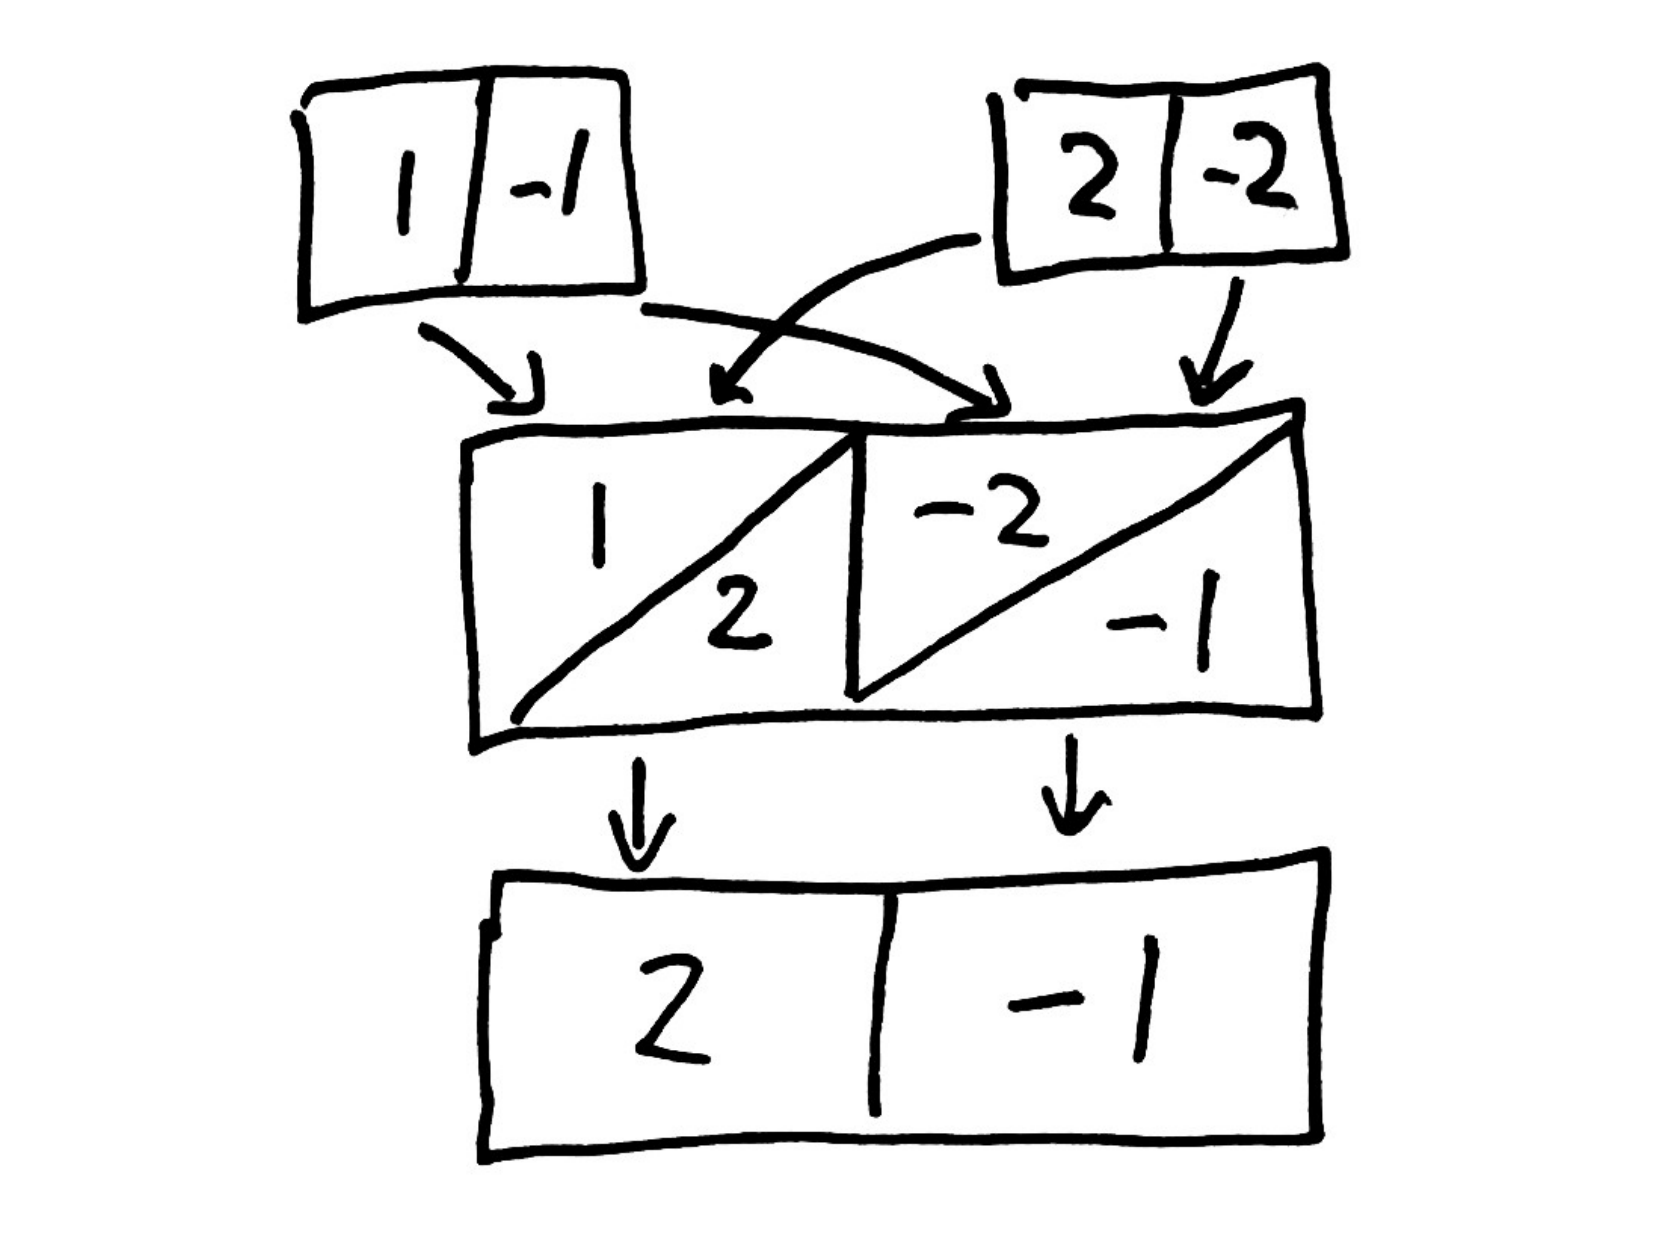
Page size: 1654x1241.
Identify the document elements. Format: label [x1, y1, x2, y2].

picture [225, 14, 1457, 1241]
